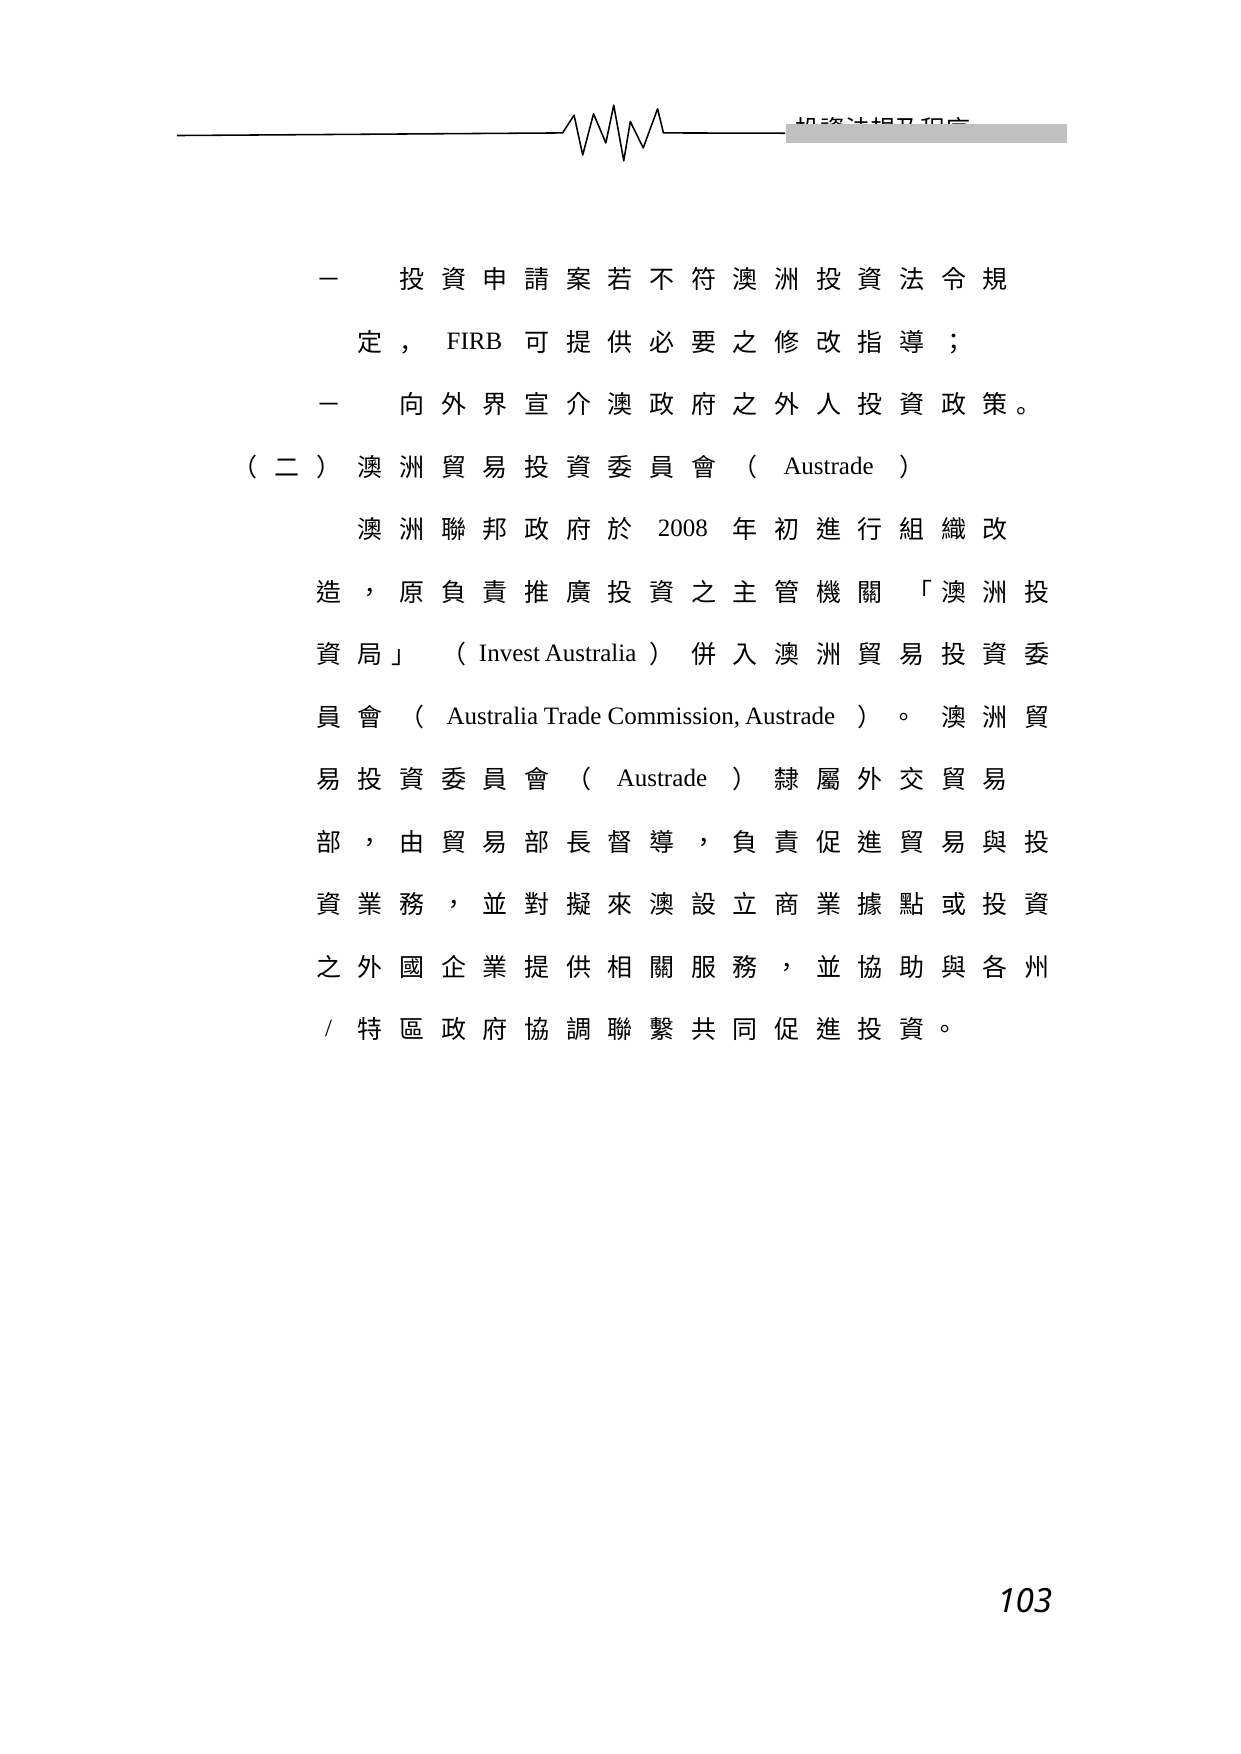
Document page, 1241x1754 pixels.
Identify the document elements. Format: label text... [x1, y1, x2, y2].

text （二）澳洲貿易投資委員會（Austrade） [207, 424, 1058, 486]
text － 向外界宣介澳政府之外人投資政策。 [281, 361, 1058, 424]
text 澳洲聯邦政府於2008年初進行組織改造，原負責推廣投資之主管機關「澳洲投資局」（Invest Australia）併入澳洲貿易投資委員會（Australia Trade Commission, Austrade）。澳洲貿易投資委員會（Austrade）隸屬外交貿易部，由貿易部長督導，負責促進貿易與投資業務，並對擬來澳設立商業據點或投資之外國企業提供相關服務，並協助與各州/特區政府協調聯繫共同促進投資。 [281, 486, 1058, 1049]
text － 投資申請案若不符澳洲投資法令規定，FIRB可提供必要之修改指導； [281, 236, 1058, 361]
